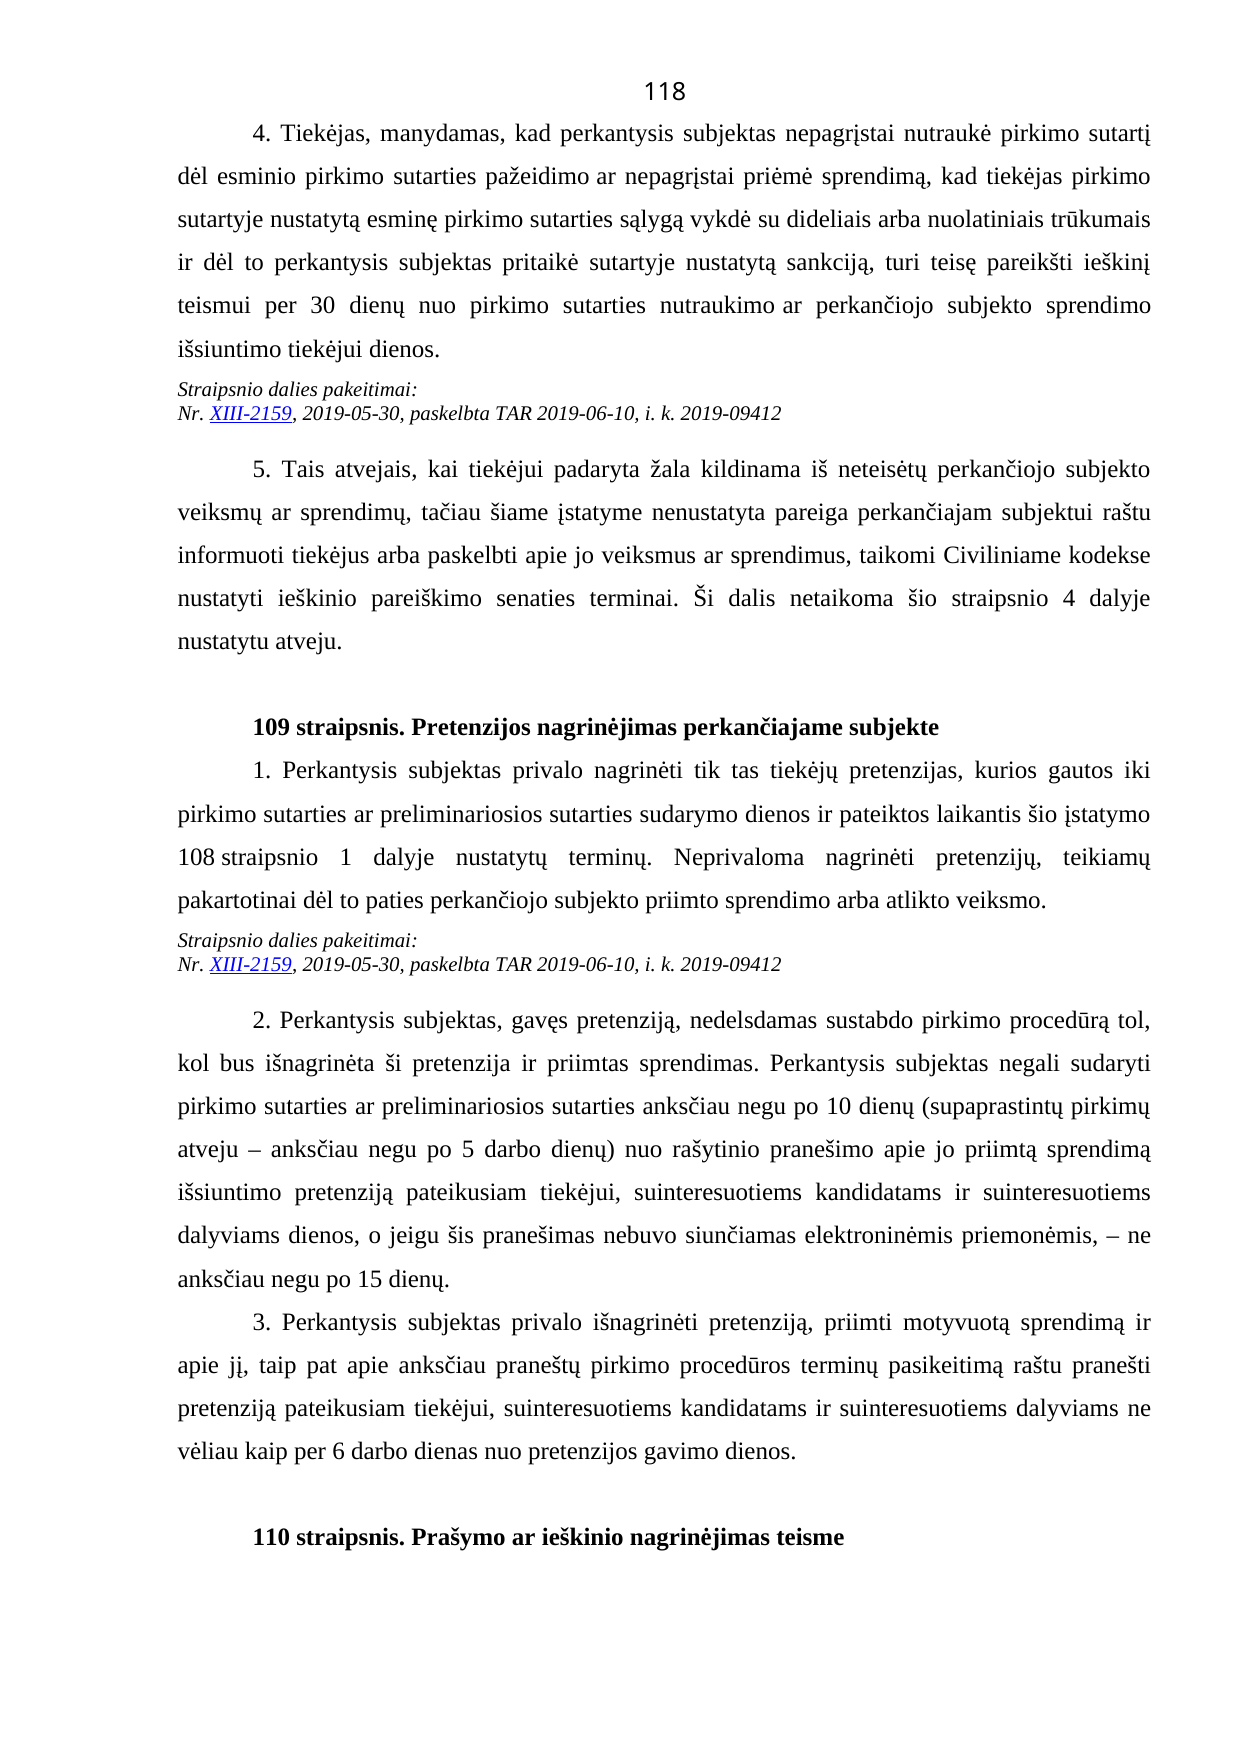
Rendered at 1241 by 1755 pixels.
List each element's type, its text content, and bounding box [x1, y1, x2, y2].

text 4. Tiekėjas, manydamas, kad perkantysis subjektas nepagrįstai nutraukė pirkimo sutartį dėl esminio pirkimo sutarties pažeidimo ar nepagrįstai priėmė sprendimą, kad tiekėjas pirkimo sutartyje nustatytą esminę pirkimo sutarties sąlygą vykdė su dideliais arba nuolatiniais trūkumais ir dėl to perkantysis subjektas pritaikė sutartyje nustatytą sankciją, turi teisę pareikšti ieškinį teismui per 30 dienų nuo pirkimo sutarties nutraukimo ar perkančiojo subjekto sprendimo išsiuntimo tiekėjui dienos. [177, 118, 1152, 362]
subtitle 109 straipsnis. Pretenzijos nagrinėjimas perkančiajame subjekte [177, 712, 1152, 741]
text 5. Tais atvejais, kai tiekėjui padaryta žala kildinama iš neteisėtų perkančiojo subjekto veiksmų ar sprendimų, tačiau šiame įstatyme nenustatyta pareiga perkančiajam subjektui raštu informuoti tiekėjus arba paskelbti apie jo veiksmus ar sprendimus, taikomi Civiliniame kodekse nustatyti ieškinio pareiškimo senaties terminai. Ši dalis netaikoma šio straipsnio 4 dalyje nustatytu atveju. [177, 454, 1152, 655]
subtitle 3. Perkantysis subjektas privalo išnagrinėti pretenziją, priimti motyvuotą sprendimą ir apie jį, taip pat apie anksčiau praneštų pirkimo procedūros terminų pasikeitimą raštu pranešti pretenziją pateikusiam tiekėjui, suinteresuotiems kandidatams ir suinteresuotiems dalyviams ne vėliau kaip per 6 darbo dienas nuo pretenzijos gavimo dienos. [177, 1307, 1152, 1465]
text 2. Perkantysis subjektas, gavęs pretenziją, nedelsdamas sustabdo pirkimo procedūrą tol, kol bus išnagrinėta ši pretenzija ir priimtas sprendimas. Perkantysis subjektas negali sudaryti pirkimo sutarties ar preliminariosios sutarties anksčiau negu po 10 dienų (supaprastintų pirkimų atveju – anksčiau negu po 5 darbo dienų) nuo rašytinio pranešimo apie jo priimtą sprendimą išsiuntimo pretenziją pateikusiam tiekėjui, suinteresuotiems kandidatams ir suinteresuotiems dalyviams dienos, o jeigu šis pranešimas nebuvo siunčiamas elektroninėmis priemonėmis, – ne anksčiau negu po 15 dienų. [177, 1005, 1152, 1292]
text Straipsnio dalies pakeitimai: [177, 928, 1152, 952]
subtitle 110 straipsnis. Prašymo ar ieškinio nagrinėjimas teisme [177, 1522, 1152, 1551]
text 1. Perkantysis subjektas privalo nagrinėti tik tas tiekėjų pretenzijas, kurios gautos iki pirkimo sutarties ar preliminariosios sutarties sudarymo dienos ir pateiktos laikantis šio įstatymo 108 straipsnio 1 dalyje nustatytų terminų. Neprivaloma nagrinėti pretenzijų, teikiamų pakartotinai dėl to paties perkančiojo subjekto priimto sprendimo arba atlikto veiksmo. [177, 756, 1152, 914]
text Nr. XIII-2159, 2019-05-30, paskelbta TAR 2019-06-10, i. k. 2019-09412 [177, 952, 1152, 976]
text Straipsnio dalies pakeitimai: [177, 377, 1152, 401]
text Nr. XIII-2159, 2019-05-30, paskelbta TAR 2019-06-10, i. k. 2019-09412 [177, 401, 1152, 425]
